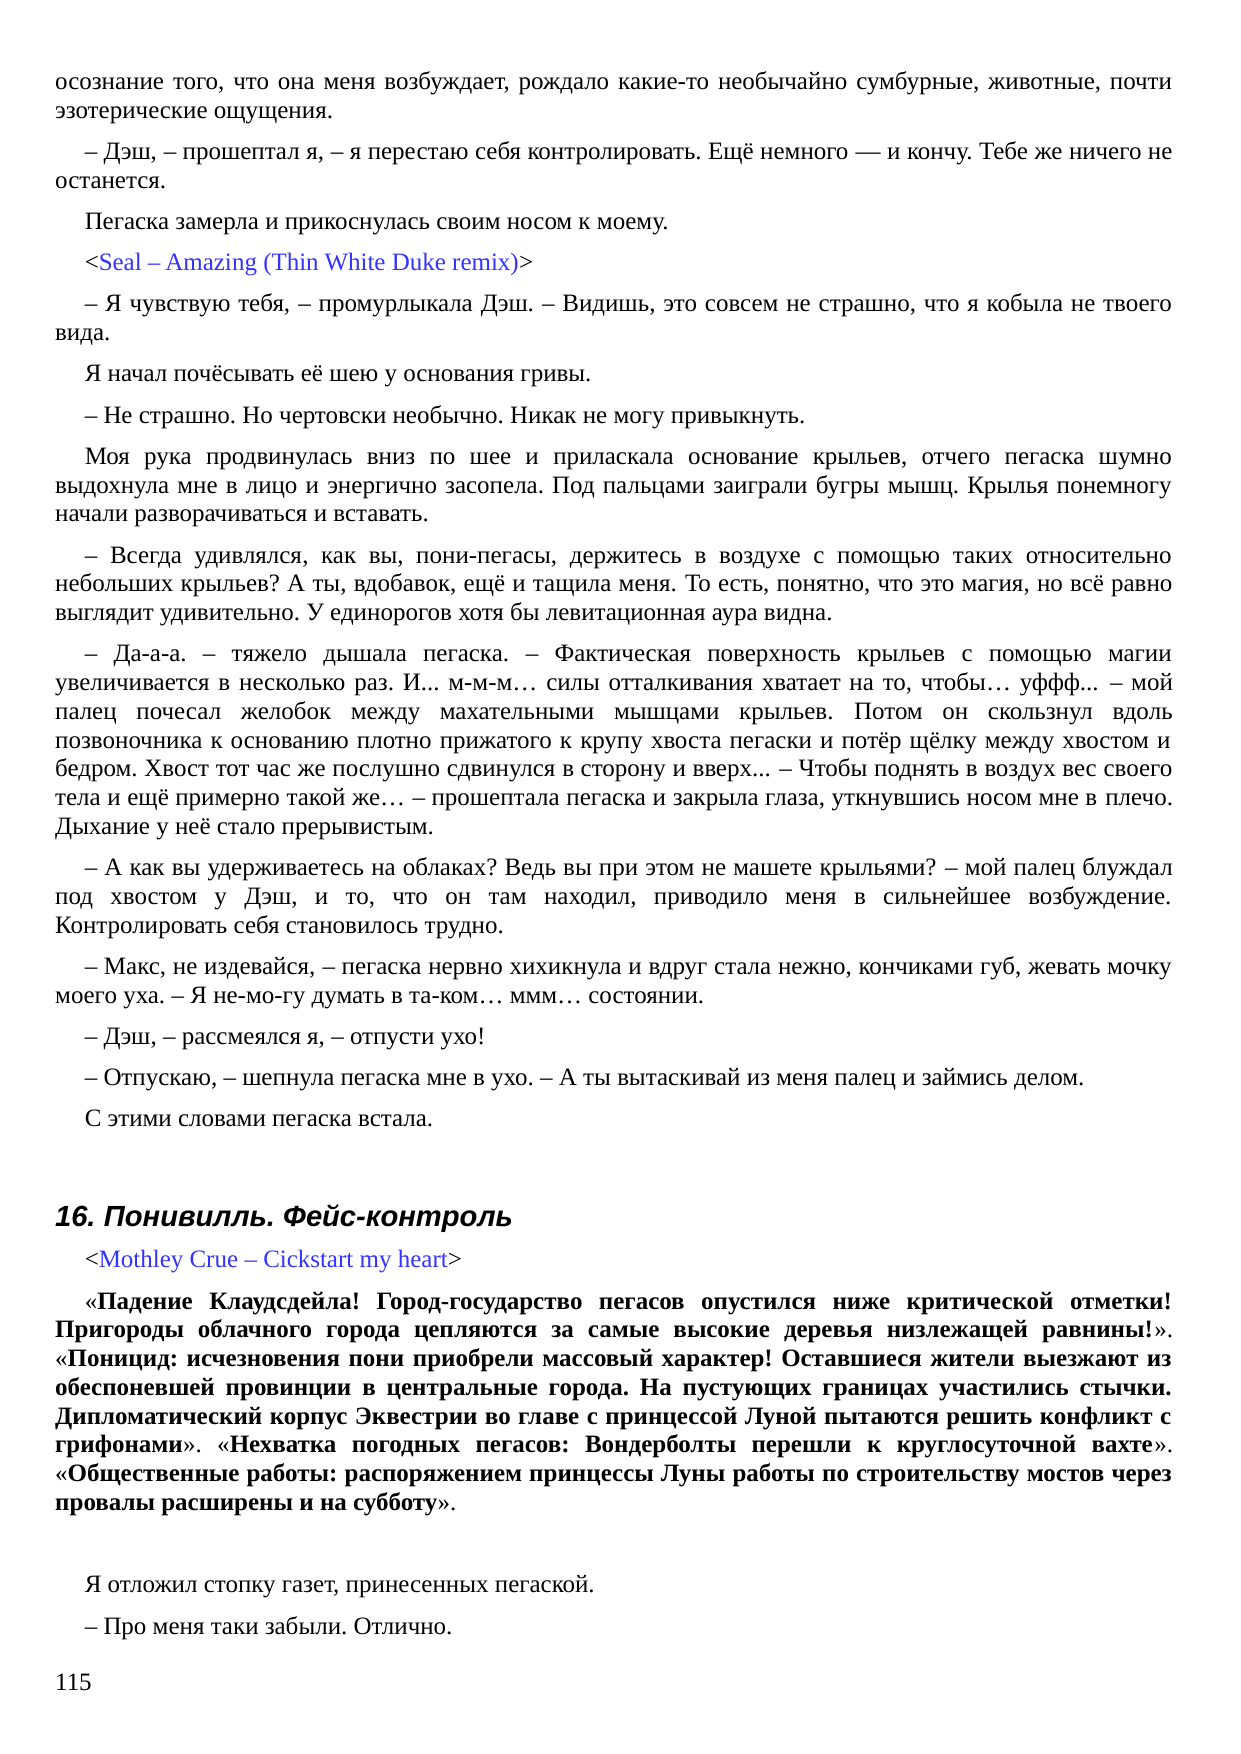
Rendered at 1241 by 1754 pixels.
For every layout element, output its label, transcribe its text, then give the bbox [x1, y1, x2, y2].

text – Я чувствую тебя, – промурлыкала Дэш. – Видишь, это совсем не страшно, что я кобыла не твоего вида. [55, 288, 1173, 346]
text – Про меня таки забыли. Отлично. [55, 1611, 1173, 1639]
text <Seal – Amazing (Thin White Duke remix)> [55, 247, 1173, 276]
text – Не страшно. Но чертовски необычно. Никак не могу привыкнуть. [55, 400, 1173, 428]
text Я начал почёсывать её шею у основания гривы. [55, 358, 1173, 387]
text – Всегда удивлялся, как вы, пони-пегасы, держитесь в воздухе с помощью таких относительно небольших крыльев? А ты, вдобавок, ещё и тащила меня. То есть, понятно, что это магия, но всё равно выглядит удивительно. У единорогов хотя бы левитационная аура видна. [55, 540, 1173, 626]
text С этими словами пегаска встала. [55, 1103, 1173, 1132]
text Моя рука продвинулась вниз по шее и приласкала основание крыльев, отчего пегаска шумно выдохнула мне в лицо и энергично засопела. Под пальцами заиграли бугры мышц. Крылья понемногу начали разворачиваться и вставать. [55, 441, 1173, 527]
text – Отпускаю, – шепнула пегаска мне в ухо. – А ты вытаскивай из меня палец и займись делом. [55, 1062, 1173, 1091]
text <Mothley Crue – Cickstart my heart> [55, 1244, 1173, 1273]
text Я отложил стопку газет, принесенных пегаской. [55, 1569, 1173, 1598]
text – Дэш, – рассмеялся я, – отпусти ухо! [55, 1021, 1173, 1050]
text – Дэш, – прошептал я, – я перестаю себя контролировать. Ещё немного — и кончу. Тебе же ничего не останется. [55, 136, 1173, 193]
text «Падение Клаудсдейла! Город-государство пегасов опустился ниже критической отметки! Пригороды облачного города цепляются за самые высокие деревья низлежащей равнины!». «Поницид: исчезновения пони приобрели массовый характер! Оставшиеся жители выезжают из обеспоневшей провинции в центральные города. На пустующих границах участились стычки. Дипломатический корпус Эквестрии во главе с принцессой Луной пытаются решить конфликт с грифонами». «Нехватка погодных пегасов: Вондерболты перешли к круглосуточной вахте». «Общественные работы: распоряжением принцессы Луны работы по строительству мостов через провалы расширены и на субботу». [55, 1286, 1173, 1516]
text осознание того, что она меня возбуждает, рождало какие-то необычайно сумбурные, животные, почти эзотерические ощущения. [55, 66, 1173, 123]
subtitle 16. Понивилль. Фейс-контроль [55, 1198, 1173, 1232]
text Пегаска замерла и прикоснулась своим носом к моему. [55, 206, 1173, 235]
text – А как вы удерживаетесь на облаках? Ведь вы при этом не машете крыльями? – мой палец блуждал под хвостом у Дэш, и то, что он там находил, приводило меня в сильнейшее возбуждение. Контролировать себя становилось трудно. [55, 852, 1173, 938]
text – Макс, не издевайся, – пегаска нервно хихикнула и вдруг стала нежно, кончиками губ, жевать мочку моего уха. – Я не-мо-гу думать в та-ком… ммм… состоянии. [55, 951, 1173, 1008]
text – Да-а-а. – тяжело дышала пегаска. – Фактическая поверхность крыльев с помощью магии увеличивается в несколько раз. И... м-м-м… силы отталкивания хватает на то, чтобы… уффф... – мой палец почесал желобок между махательными мышцами крыльев. Потом он скользнул вдоль позвоночника к основанию плотно прижатого к крупу хвоста пегаски и потёр щёлку между хвостом и бедром. Хвост тот час же послушно сдвинулся в сторону и вверх... – Чтобы поднять в воздух вес своего тела и ещё примерно такой же… – прошептала пегаска и закрыла глаза, уткнувшись носом мне в плечо. Дыхание у неё стало прерывистым. [55, 638, 1173, 840]
